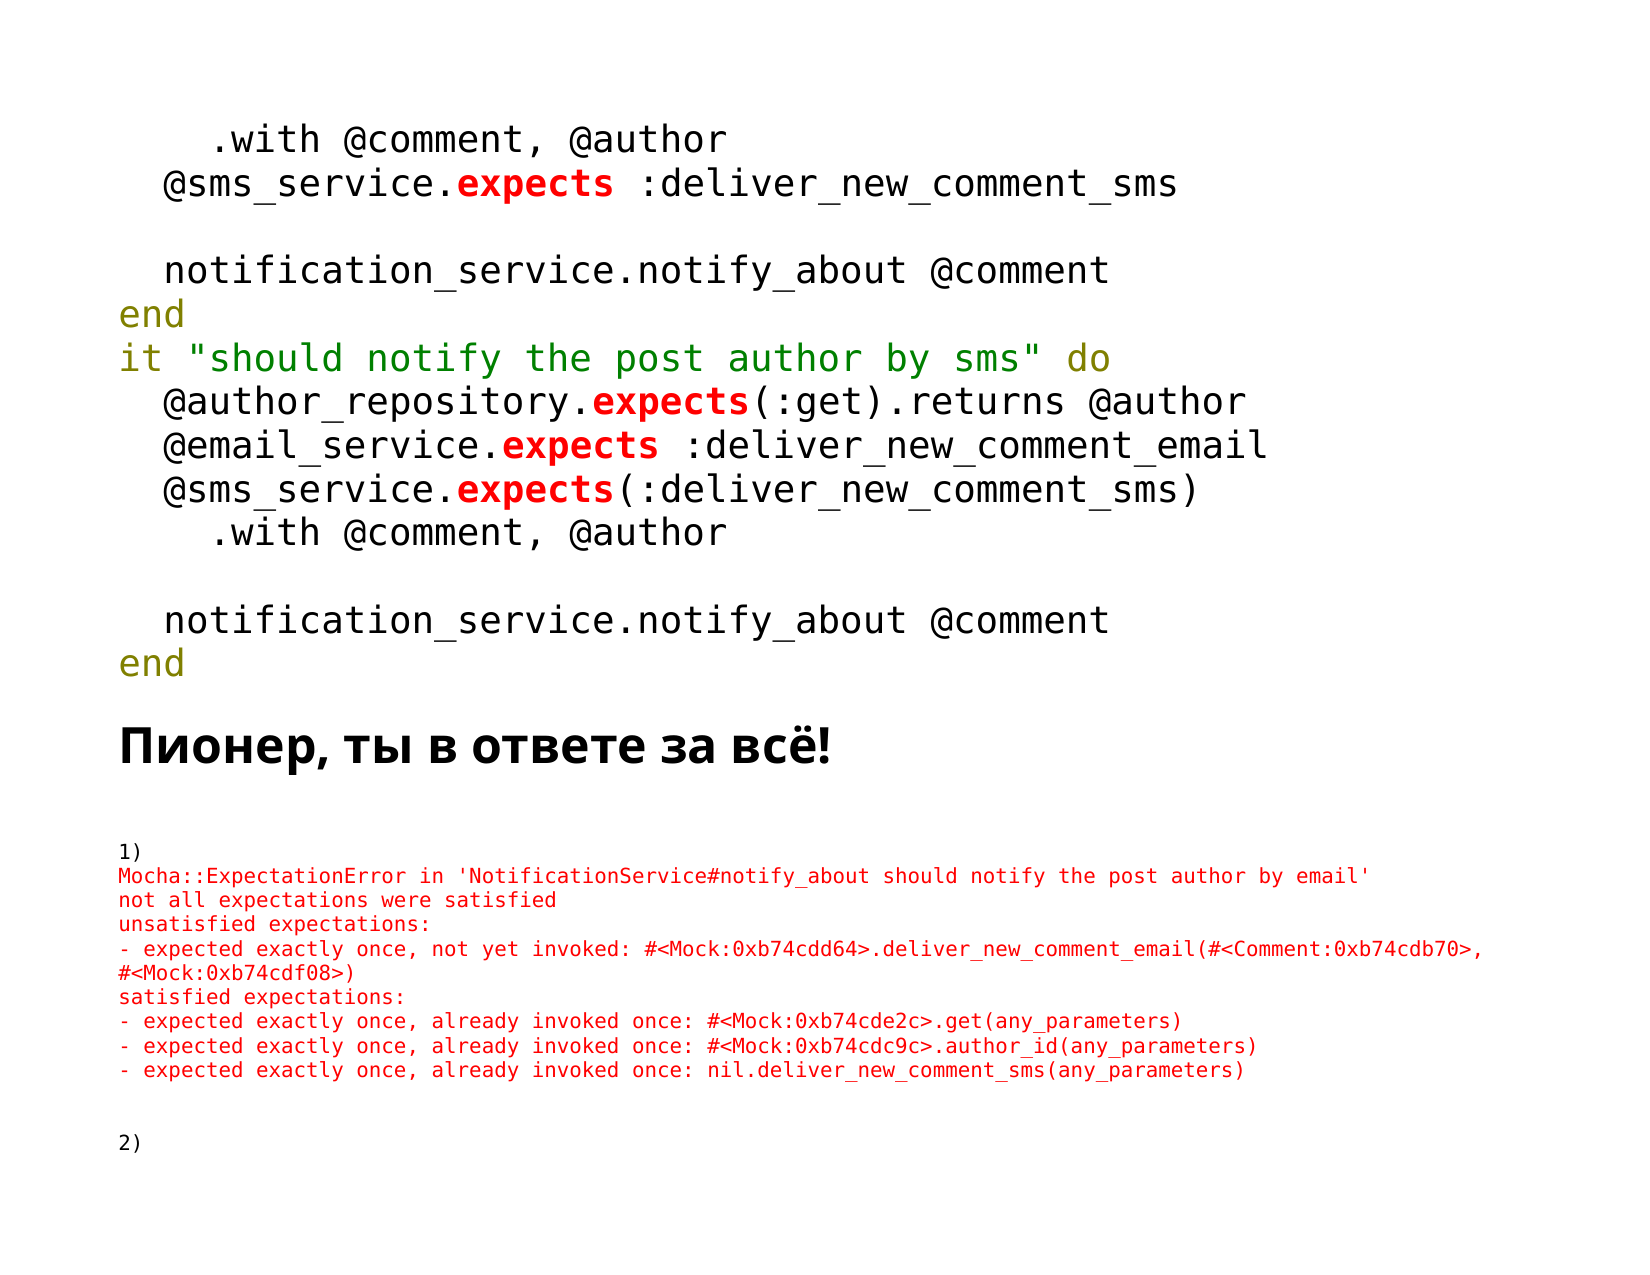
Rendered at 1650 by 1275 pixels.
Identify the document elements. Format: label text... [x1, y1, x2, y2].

text it "should notify the post author by sms" do [118, 336, 1532, 380]
text Mocha::ExpectationError in 'NotificationService#notify_about should notify the post author by email' [118, 864, 1532, 888]
text - expected exactly once, already invoked once: #<Mock:0xb74cdc9c>.author_id(any_parameters) [118, 1034, 1532, 1058]
text @sms_service.expects :deliver_new_comment_sms [118, 162, 1532, 205]
text 2) [118, 1131, 1532, 1155]
text .with @comment, @author [118, 118, 1532, 162]
text not all expectations were satisfied [118, 888, 1532, 912]
text unsatisfied expectations: [118, 912, 1532, 937]
text satisfied expectations: [118, 985, 1532, 1009]
subtitle Пионер, ты в ответе за всё! [118, 711, 1532, 779]
text end [118, 293, 1532, 336]
text end [118, 642, 1532, 686]
text @author_repository.expects(:get).returns @author [118, 380, 1532, 424]
text - expected exactly once, already invoked once: #<Mock:0xb74cde2c>.get(any_parameters) [118, 1009, 1532, 1034]
text .with @comment, @author [118, 511, 1532, 554]
text @sms_service.expects(:deliver_new_comment_sms) [118, 467, 1532, 511]
text - expected exactly once, not yet invoked: #<Mock:0xb74cdd64>.deliver_new_comment_email(#<Comment:0xb74cdb70>, #<Mock:0xb74cdf08>) [118, 937, 1532, 985]
text @email_service.expects :deliver_new_comment_email [118, 424, 1532, 467]
text 1) [118, 840, 1532, 864]
text notification_service.notify_about @comment [118, 598, 1532, 642]
text - expected exactly once, already invoked once: nil.deliver_new_comment_sms(any_parameters) [118, 1058, 1532, 1082]
text notification_service.notify_about @comment [118, 249, 1532, 293]
